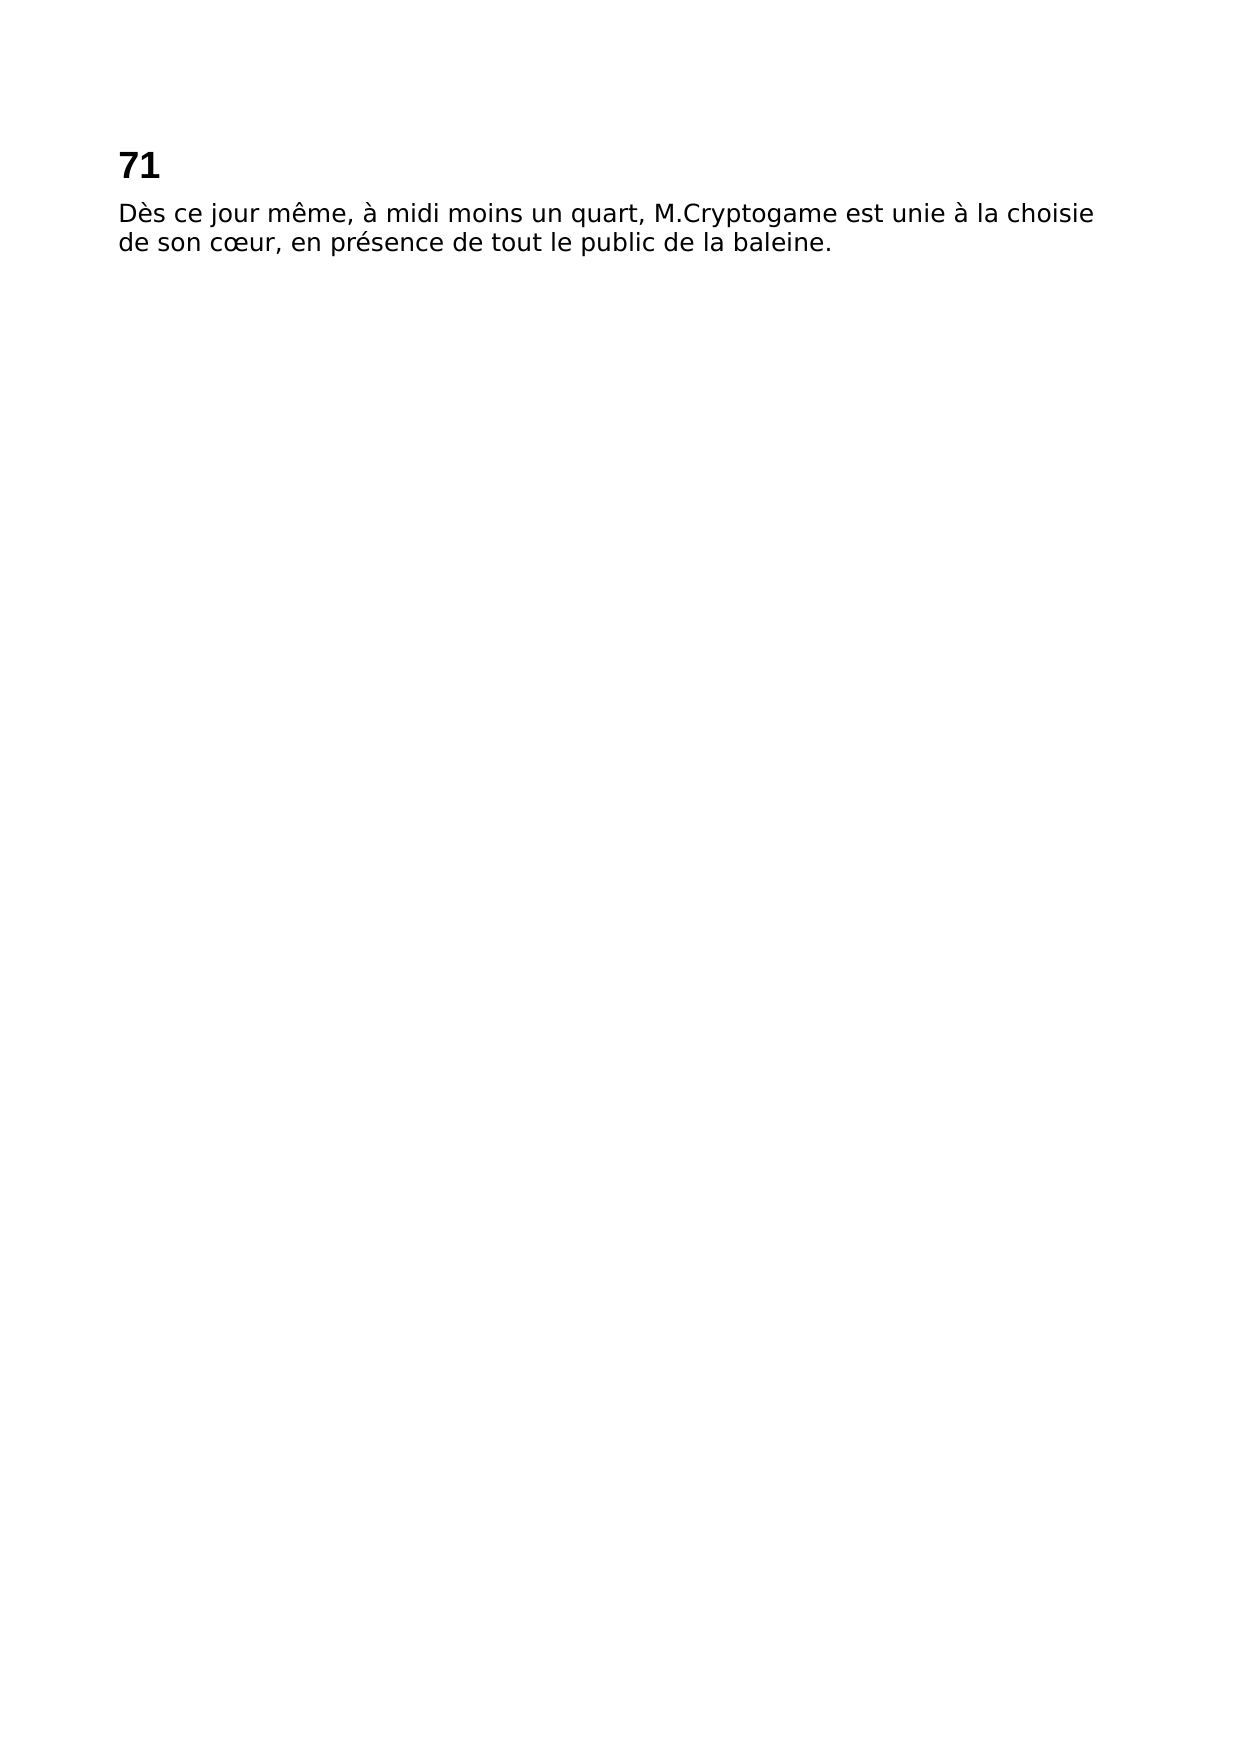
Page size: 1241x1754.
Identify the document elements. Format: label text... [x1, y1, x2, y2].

subtitle 71 [118, 143, 1122, 187]
text Dès ce jour même, à midi moins un quart, M.Cryptogame est unie à la choisie de son cœur, en présence de tout le public de la baleine. [118, 199, 1122, 258]
